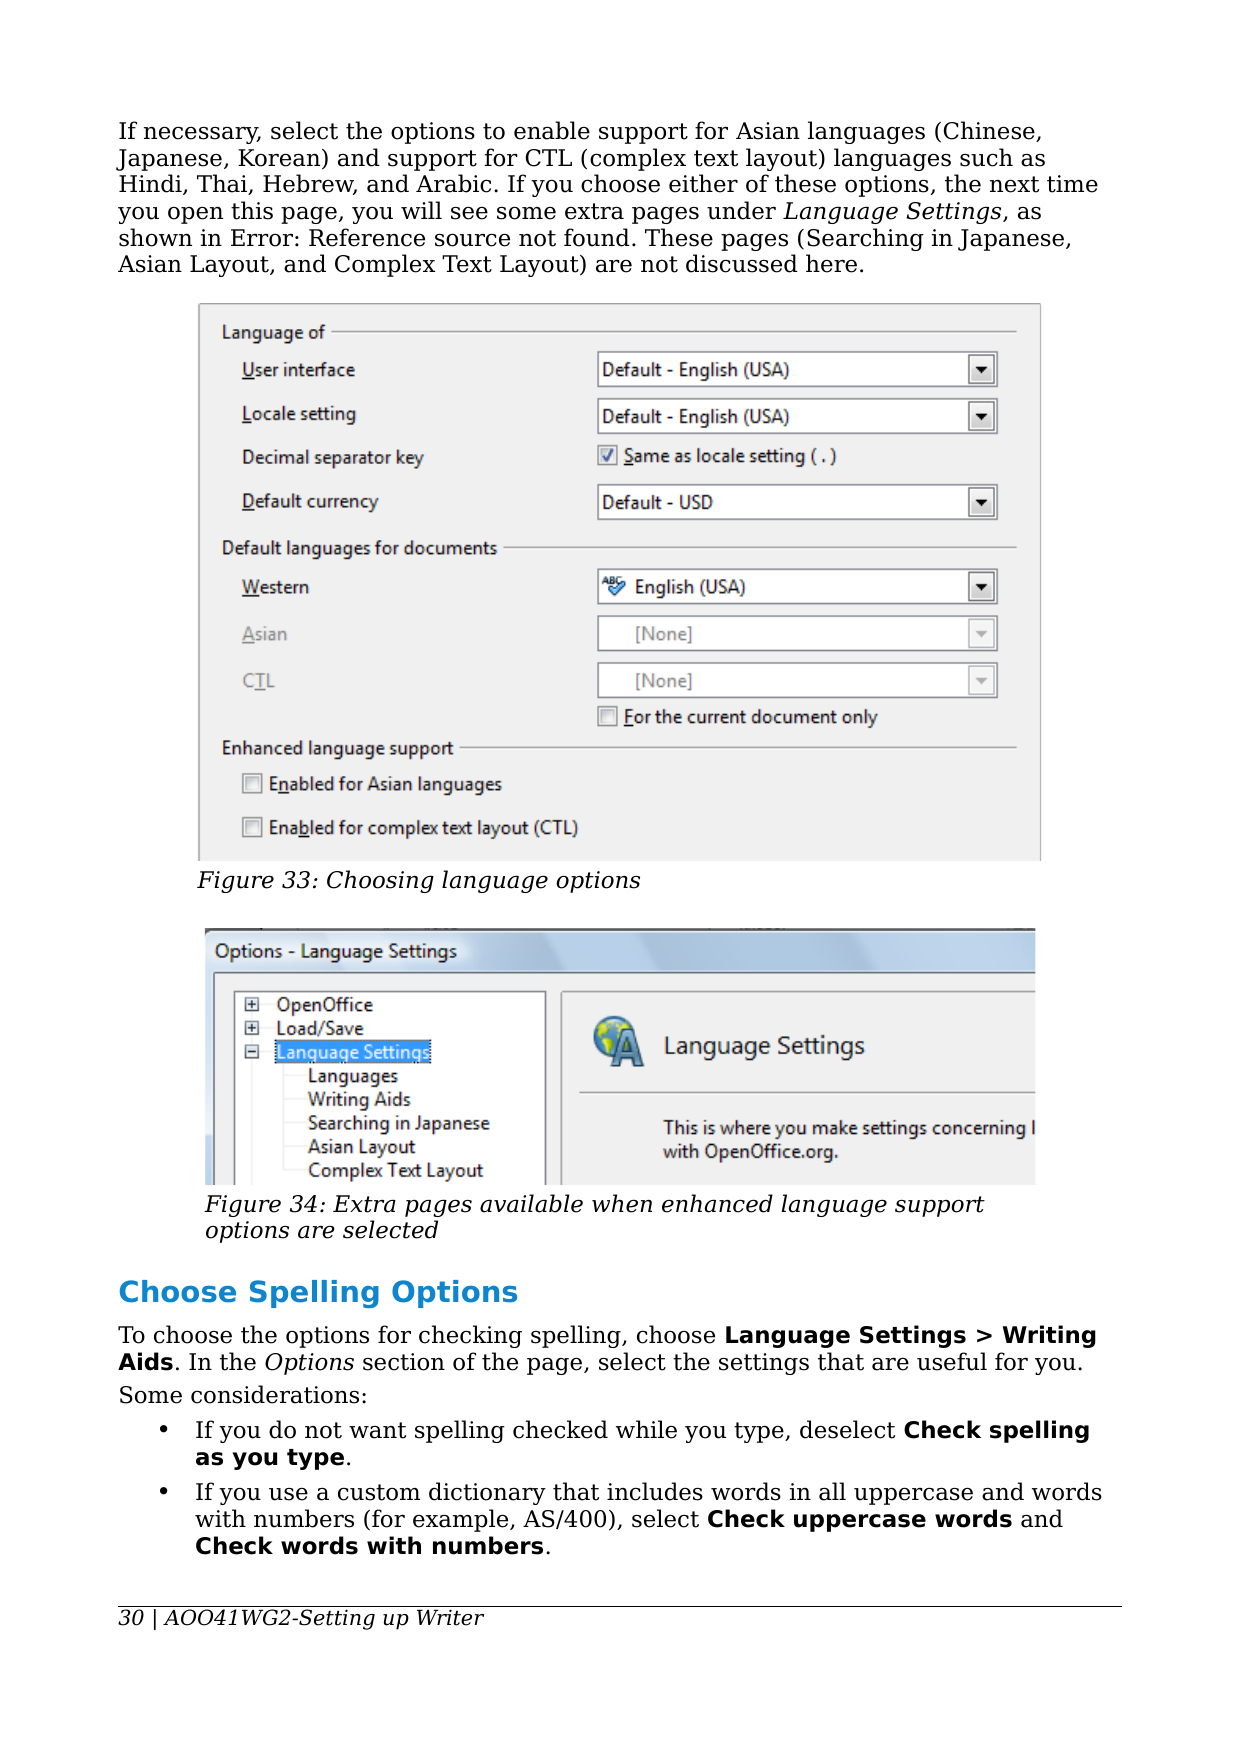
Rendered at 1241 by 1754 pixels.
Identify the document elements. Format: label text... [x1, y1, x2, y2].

list Some considerations: [118, 1382, 1122, 1408]
picture [204, 928, 1036, 1185]
text Figure 34: Extra pages available when enhanced language support options are selected [205, 1191, 1035, 1244]
text If necessary, select the options to enable support for Asian languages (Chinese, Japanese, Korean) and support for CTL (complex text layout) languages such as Hindi, Thai, Hebrew, and Arabic. If you choose either of these options, the next time you open this page, you will see some extra pages under Language Settings, as shown in Error: Reference source not found. These pages (Searching in Japanese, Asian Layout, and Complex Text Layout) are not discussed here. [118, 118, 1122, 278]
picture [197, 303, 1042, 861]
list If you do not want spelling checked while you type, deselect Check spelling as you type. [156, 1415, 1122, 1471]
list To choose the options for checking spelling, choose Language Settings > Writing Aids. In the Options section of the page, select the settings that are useful for you. [118, 1322, 1122, 1375]
subtitle Choose Spelling Options [118, 1276, 1122, 1310]
list If you use a custom dictionary that includes words in all uppercase and words with numbers (for example, AS/400), select Check uppercase words and Check words with numbers. [156, 1477, 1122, 1559]
text Figure 33: Choosing language options [197, 867, 1043, 894]
